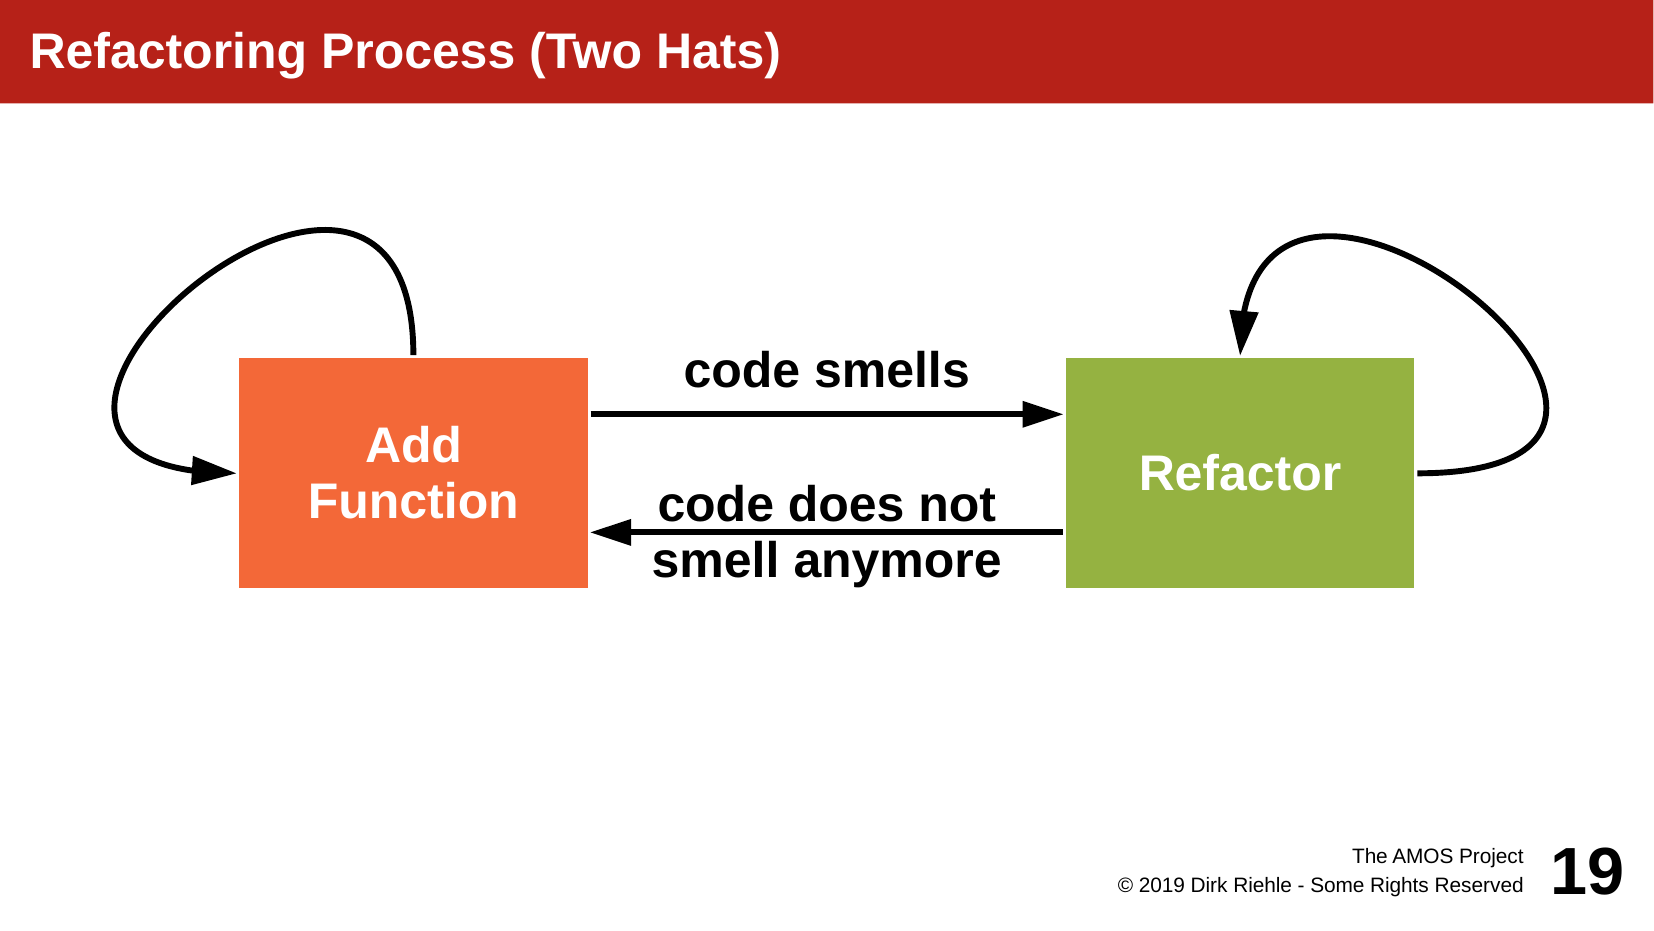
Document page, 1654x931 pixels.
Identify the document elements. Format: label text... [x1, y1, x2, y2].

text_box code smells [590, 325, 1063, 413]
text_box Add Function [236, 355, 591, 592]
text_box Refactor [1062, 355, 1418, 592]
title Refactoring Process (Two Hats) [0, 0, 1654, 104]
text_box code does not smell anymore [590, 443, 1063, 532]
text_box code does not smell anymore [590, 533, 1063, 621]
